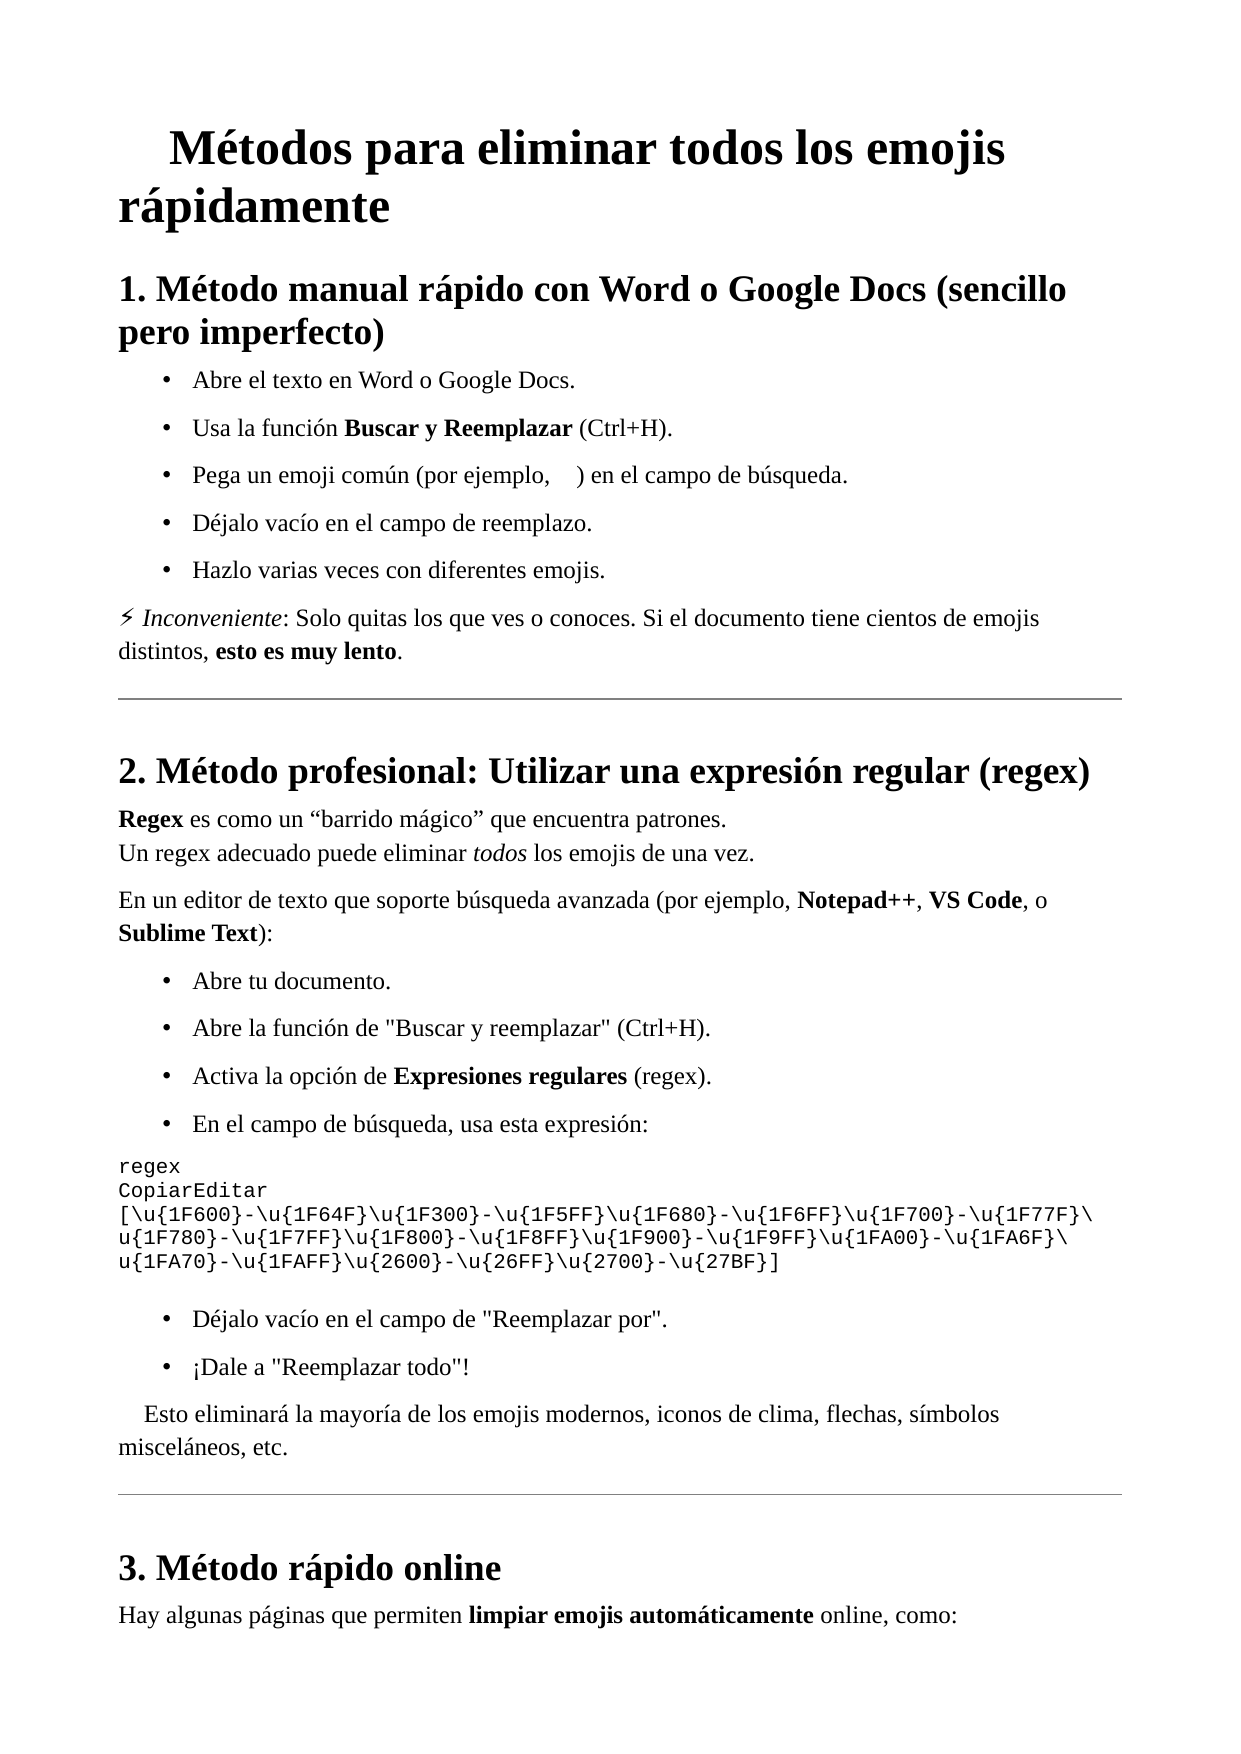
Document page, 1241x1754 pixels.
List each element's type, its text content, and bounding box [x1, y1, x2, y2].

list Abre la función de "Buscar y reemplazar" (Ctrl+H). [162, 1013, 1122, 1042]
subtitle 2. Método profesional: Utilizar una expresión regular (regex) [118, 749, 1122, 792]
text [\u{1F600}-\u{1F64F}\u{1F300}-\u{1F5FF}\u{1F680}-\u{1F6FF}\u{1F700}-\u{1F77F}\u{1F780}-\u{1F7FF}\u{1F800}-\u{1F8FF}\u{1F900}-\u{1F9FF}\u{1FA00}-\u{1FA6F}\u{1FA70}-\u{1FAFF}\u{2600}-\u{26FF}\u{2700}-\u{27BF}] [118, 1203, 1122, 1274]
list ¡Dale a "Reemplazar todo"! [162, 1352, 1122, 1380]
list Abre tu documento. [162, 966, 1122, 994]
list Déjalo vacío en el campo de reemplazo. [162, 508, 1122, 537]
subtitle 3. Método rápido online [118, 1545, 1122, 1588]
list Déjalo vacío en el campo de "Reemplazar por". [162, 1304, 1122, 1333]
text regex [118, 1156, 1122, 1180]
text ⚡ Inconveniente: Solo quitas los que ves o conoces. Si el documento tiene cientos de emojis distintos, esto es muy lento. [118, 603, 1122, 665]
list Pega un emoji común (por ejemplo, 🌿) en el campo de búsqueda. [162, 460, 1122, 489]
list Usa la función Buscar y Reemplazar (Ctrl+H). [162, 413, 1122, 442]
list Hazlo varias veces con diferentes emojis. [162, 556, 1122, 584]
subtitle 🧹 Métodos para eliminar todos los emojis rápidamente [118, 118, 1122, 233]
list Activa la opción de Expresiones regulares (regex). [162, 1061, 1122, 1090]
text ✅ Esto eliminará la mayoría de los emojis modernos, iconos de clima, flechas, símbolos misceláneos, etc. [118, 1399, 1122, 1461]
text CopiarEditar [118, 1180, 1122, 1203]
text Regex es como un “barrido mágico” que encuentra patrones. Un regex adecuado puede eliminar todos los emojis de una vez. [118, 804, 1122, 866]
subtitle 1. Método manual rápido con Word o Google Docs (sencillo pero imperfecto) [118, 266, 1122, 353]
text Hay algunas páginas que permiten limpiar emojis automáticamente online, como: [118, 1601, 1122, 1629]
list En el campo de búsqueda, usa esta expresión: [162, 1109, 1122, 1137]
text En un editor de texto que soporte búsqueda avanzada (por ejemplo, Notepad++, VS Code, o Sublime Text): [118, 885, 1122, 947]
list Abre el texto en Word o Google Docs. [162, 365, 1122, 394]
